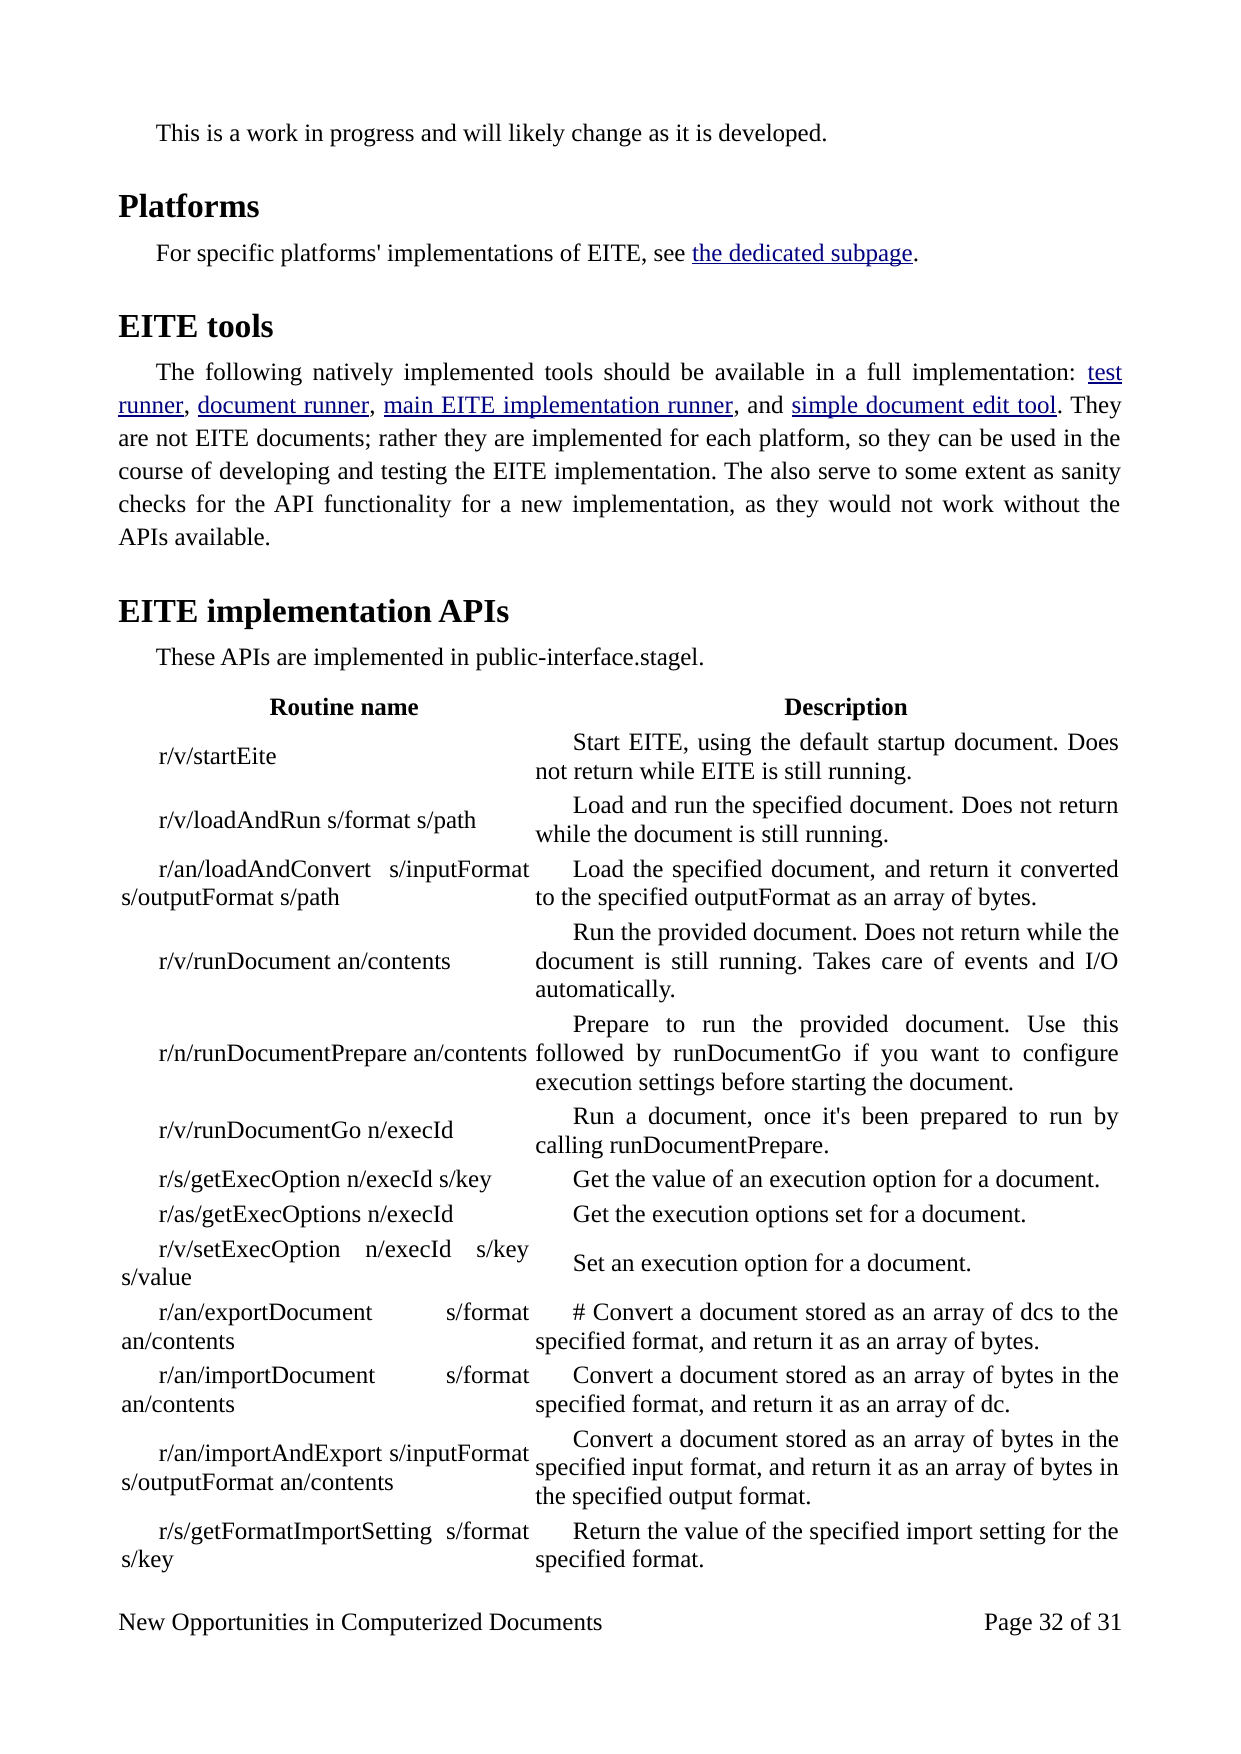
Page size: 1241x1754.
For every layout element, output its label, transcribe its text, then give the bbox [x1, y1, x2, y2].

table_cell r/an/importAndExport s/inputFormat s/outputFormat an/contents [118, 1421, 532, 1513]
table_cell r/s/getFormatImportSetting s/format s/key [118, 1513, 532, 1576]
table_header Routine name [118, 690, 532, 724]
table_cell r/an/exportDocument s/format an/contents [118, 1294, 532, 1357]
table_cell r/an/importDocument s/format an/contents [118, 1358, 532, 1421]
table_cell r/n/runDocumentPrepare an/contents [118, 1006, 532, 1098]
subtitle Platforms [118, 187, 1122, 225]
table_cell Set an execution option for a document. [532, 1231, 1122, 1294]
text The following natively implemented tools should be available in a full implementation: test runner, document runner, main EITE implementation runner, and simple document edit tool. They are not EITE documents; rather they are implemented for each platform, so they can be used in the course of developing and testing the EITE implementation. The also serve to some extent as sanity checks for the API functionality for a new implementation, as they would not work without the APIs available. [118, 357, 1122, 551]
subtitle EITE tools [118, 306, 1122, 345]
table_cell Convert a document stored as an array of bytes in the specified input format, and return it as an array of bytes in the specified output format. [532, 1421, 1122, 1513]
subtitle EITE implementation APIs [118, 591, 1122, 629]
table_cell # Convert a document stored as an array of dcs to the specified format, and return it as an array of bytes. [532, 1294, 1122, 1357]
table_cell r/v/runDocument an/contents [118, 914, 532, 1006]
table_cell r/v/setExecOption n/execId s/key s/value [118, 1231, 532, 1294]
text These APIs are implemented in public-interface.stagel. [118, 642, 1122, 671]
text This is a work in progress and will likely change as it is developed. [118, 118, 1122, 147]
text For specific platforms' implementations of EITE, see the dedicated subpage. [118, 238, 1122, 266]
table_header Description [532, 690, 1122, 724]
table_cell r/an/loadAndConvert s/inputFormat s/outputFormat s/path [118, 851, 532, 914]
table_cell r/v/runDocumentGo n/execId [118, 1098, 532, 1162]
table_cell r/v/startEite [118, 724, 532, 787]
table_cell Load the specified document, and return it converted to the specified outputFormat as an array of bytes. [532, 851, 1122, 914]
table_cell Load and run the specified document. Does not return while the document is still running. [532, 788, 1122, 851]
table_cell Run a document, once it's been prepared to run by calling runDocumentPrepare. [532, 1098, 1122, 1162]
table_cell Prepare to run the provided document. Use this followed by runDocumentGo if you want to configure execution settings before starting the document. [532, 1006, 1122, 1098]
table_cell r/v/loadAndRun s/format s/path [118, 788, 532, 851]
table_cell Convert a document stored as an array of bytes in the specified format, and return it as an array of dc. [532, 1358, 1122, 1421]
table_cell Start EITE, using the default startup document. Does not return while EITE is still running. [532, 724, 1122, 787]
table_cell r/s/getExecOption n/execId s/key [118, 1162, 532, 1196]
table_cell r/as/getExecOptions n/execId [118, 1196, 532, 1231]
table_cell Get the execution options set for a document. [532, 1196, 1122, 1231]
table_cell Run the provided document. Does not return while the document is still running. Takes care of events and I/O automatically. [532, 914, 1122, 1006]
table_cell Return the value of the specified import setting for the specified format. [532, 1513, 1122, 1576]
table_cell Get the value of an execution option for a document. [532, 1162, 1122, 1196]
